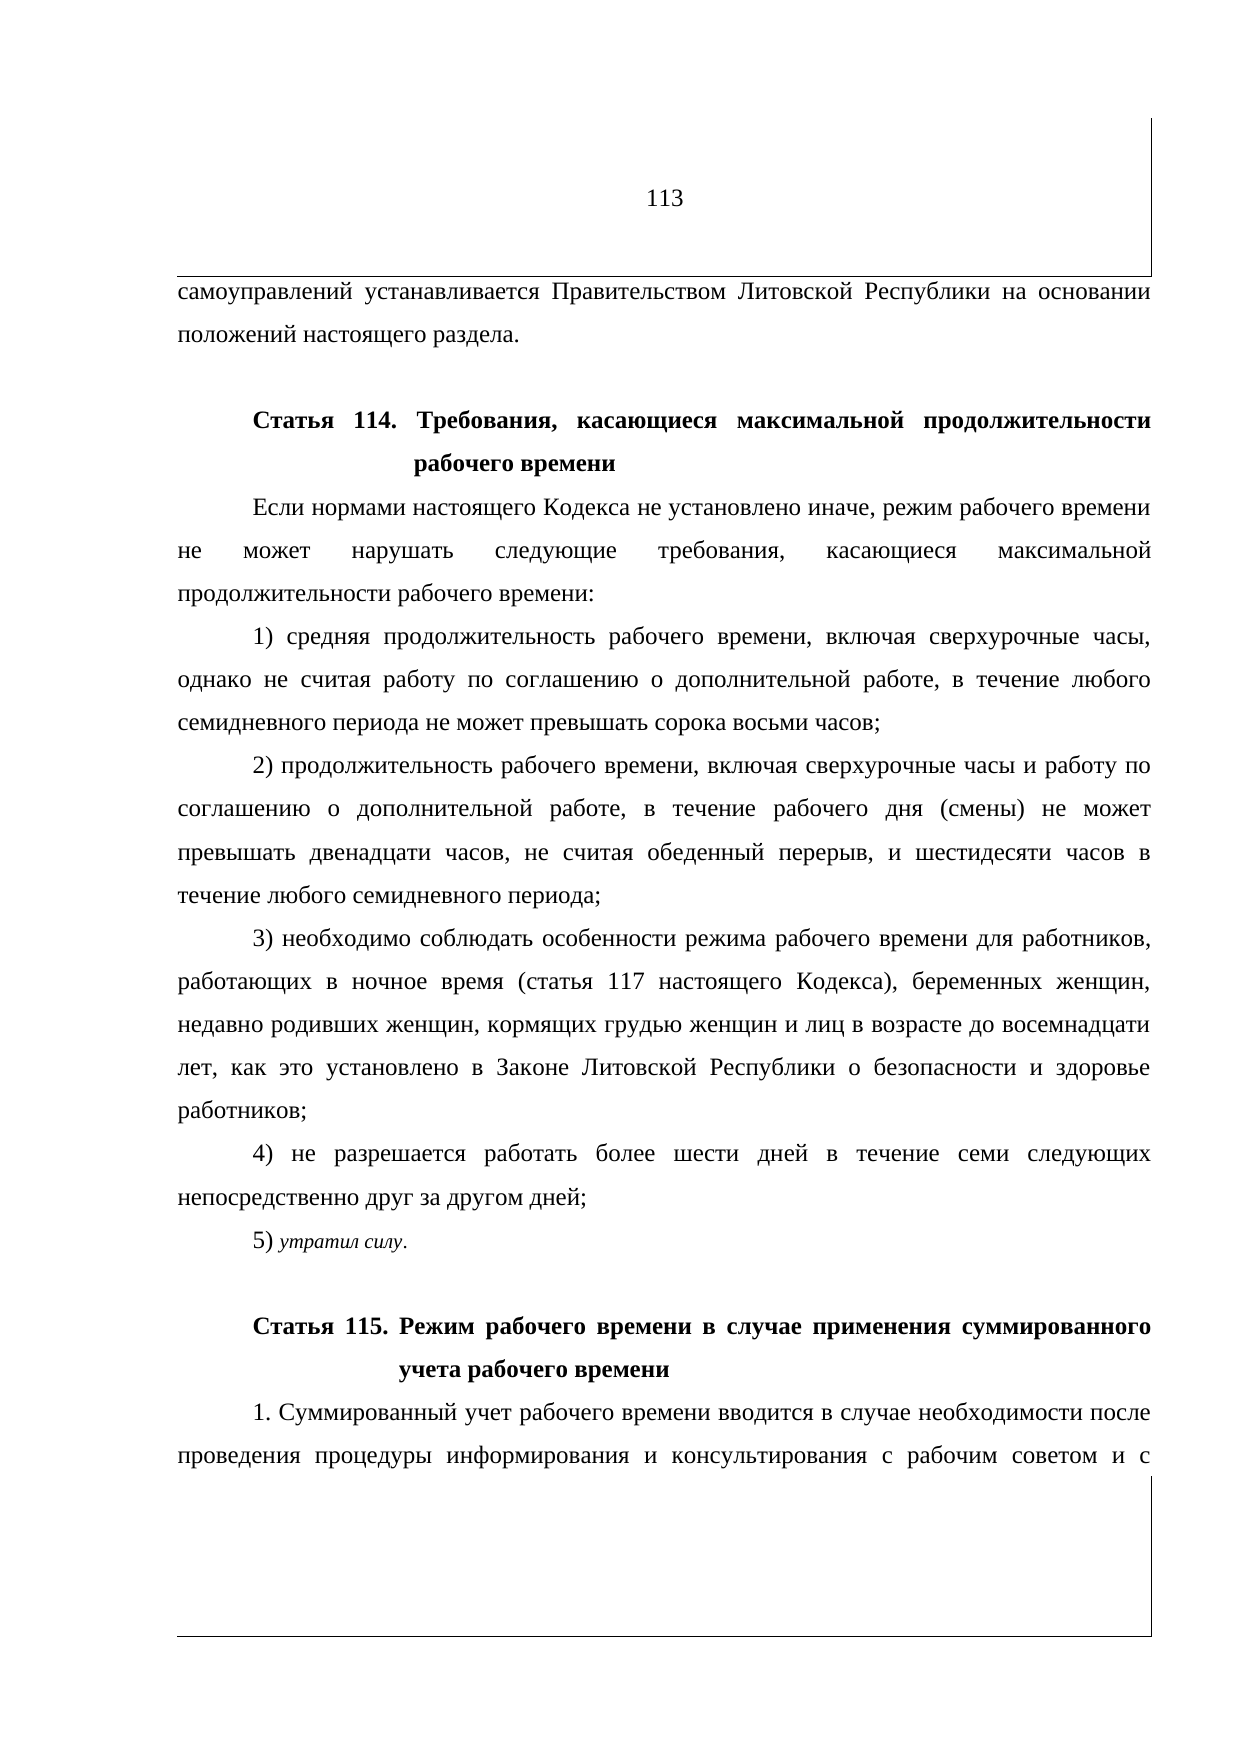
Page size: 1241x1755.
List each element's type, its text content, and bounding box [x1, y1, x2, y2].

text 1. Суммированный учет рабочего времени вводится в случае необходимости после проведения процедуры информирования и консультирования с рабочим советом и с [177, 1397, 1152, 1469]
text 4) не разрешается работать более шести дней в течение семи следующих непосредственно друг за другом дней; [177, 1138, 1152, 1210]
text 2) продолжительность рабочего времени, включая сверхурочные часы и работу по соглашению о дополнительной работе, в течение рабочего дня (смены) не может превышать двенадцати часов, не считая обеденный перерыв, и шестидесяти часов в течение любого семидневного периода; [177, 750, 1152, 908]
text 3) необходимо соблюдать особенности режима рабочего времени для работников, работающих в ночное время (статья 117 настоящего Кодекса), беременных женщин, недавно родивших женщин, кормящих грудью женщин и лиц в возрасте до восемнадцати лет, как это установлено в Законе Литовской Республики о безопасности и здоровье работников; [177, 923, 1152, 1124]
subtitle Статья 115. Режим рабочего времени в случае применения суммированного учета рабочего времени [252, 1311, 1152, 1383]
text самоуправлений устанавливается Правительством Литовской Республики на основании положений настоящего раздела. [177, 276, 1152, 348]
text Если нормами настоящего Кодекса не установлено иначе, режим рабочего времени не может нарушать следующие требования, касающиеся максимальной продолжительности рабочего времени: [177, 492, 1152, 607]
text 1) средняя продолжительность рабочего времени, включая сверхурочные часы, однако не считая работу по соглашению о дополнительной работе, в течение любого семидневного периода не может превышать сорока восьми часов; [177, 621, 1152, 736]
subtitle Статья 114. Требования, касающиеся максимальной продолжительности рабочего времени [252, 405, 1152, 477]
text 5) утратил силу. [177, 1225, 1152, 1253]
